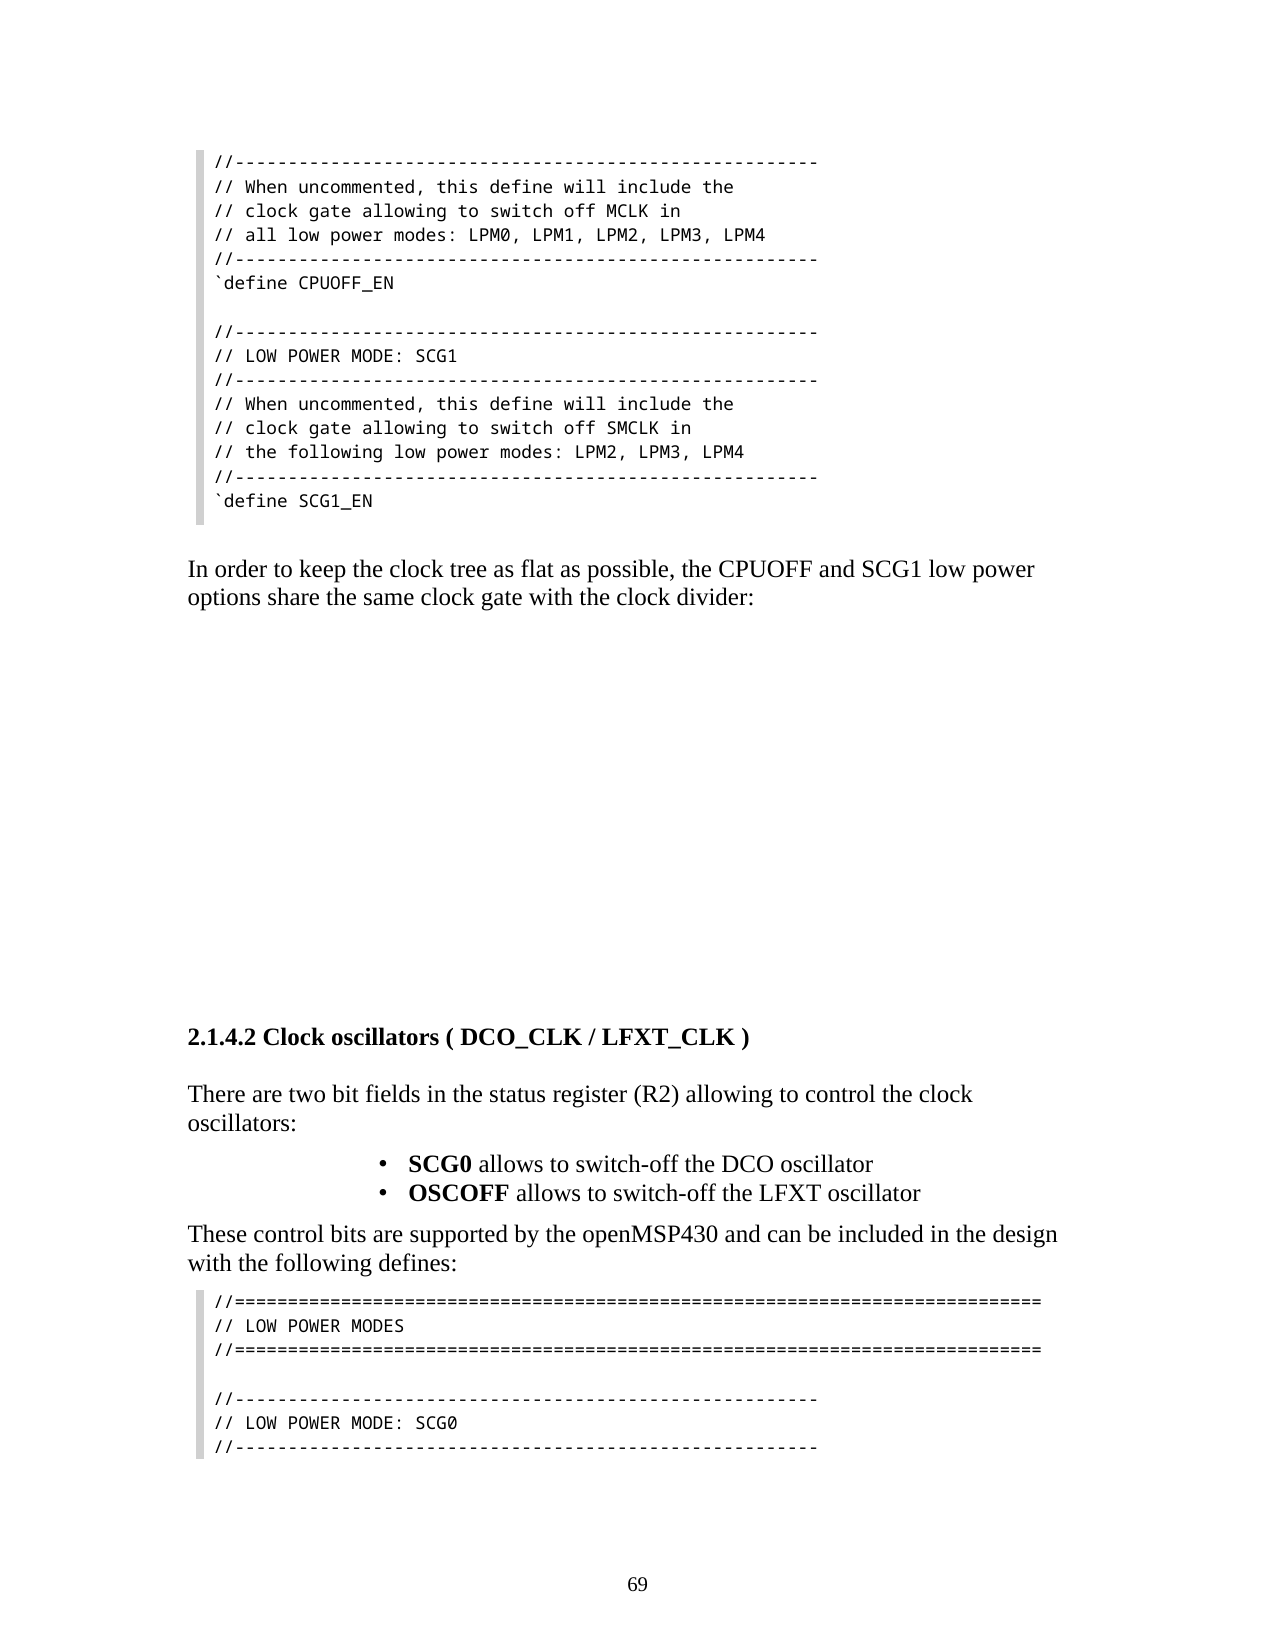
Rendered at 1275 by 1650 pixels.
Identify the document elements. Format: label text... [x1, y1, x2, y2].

table_header [196, 150, 204, 525]
table_header [205, 1290, 213, 1459]
text In order to keep the clock tree as flat as possible, the CPUOFF and SCG1 low power options share the same clock gate with the clock divider: [187, 525, 1088, 611]
table_header //------------------------------------------------------- // When uncommented, this define will include the // clock gate allowing to switch off MCLK in // all low power modes: LPM0, LPM1, LPM2, LPM3, LPM4 //------------------------------------------------------- `define CPUOFF_EN //------------------------------------------------------- // LOW POWER MODE: SCG1 //------------------------------------------------------- // When uncommented, this define will include the // clock gate allowing to switch off SMCLK in // the following low power modes: LPM2, LPM3, LPM4 //------------------------------------------------------- `define SCG1_EN [213, 150, 1275, 525]
list OSCOFF allows to switch-off the LFXT oscillator [379, 1178, 1088, 1207]
table_header [187, 150, 196, 525]
table_header //============================================================================ // LOW POWER MODES //============================================================================ //------------------------------------------------------- // LOW POWER MODE: SCG0 //------------------------------------------------------- [213, 1290, 1275, 1459]
table_header [205, 150, 213, 525]
table_header [187, 1290, 196, 1459]
list SCG0 allows to switch-off the DCO oscillator [379, 1149, 1088, 1178]
text 2.1.4.2 Clock oscillators ( DCO_CLK / LFXT_CLK ) There are two bit fields in the status register (R2) allowing to control the clock oscillators: [187, 1022, 1088, 1137]
text These control bits are supported by the openMSP430 and can be included in the design with the following defines: [187, 1219, 1088, 1277]
table_header [196, 1290, 204, 1459]
